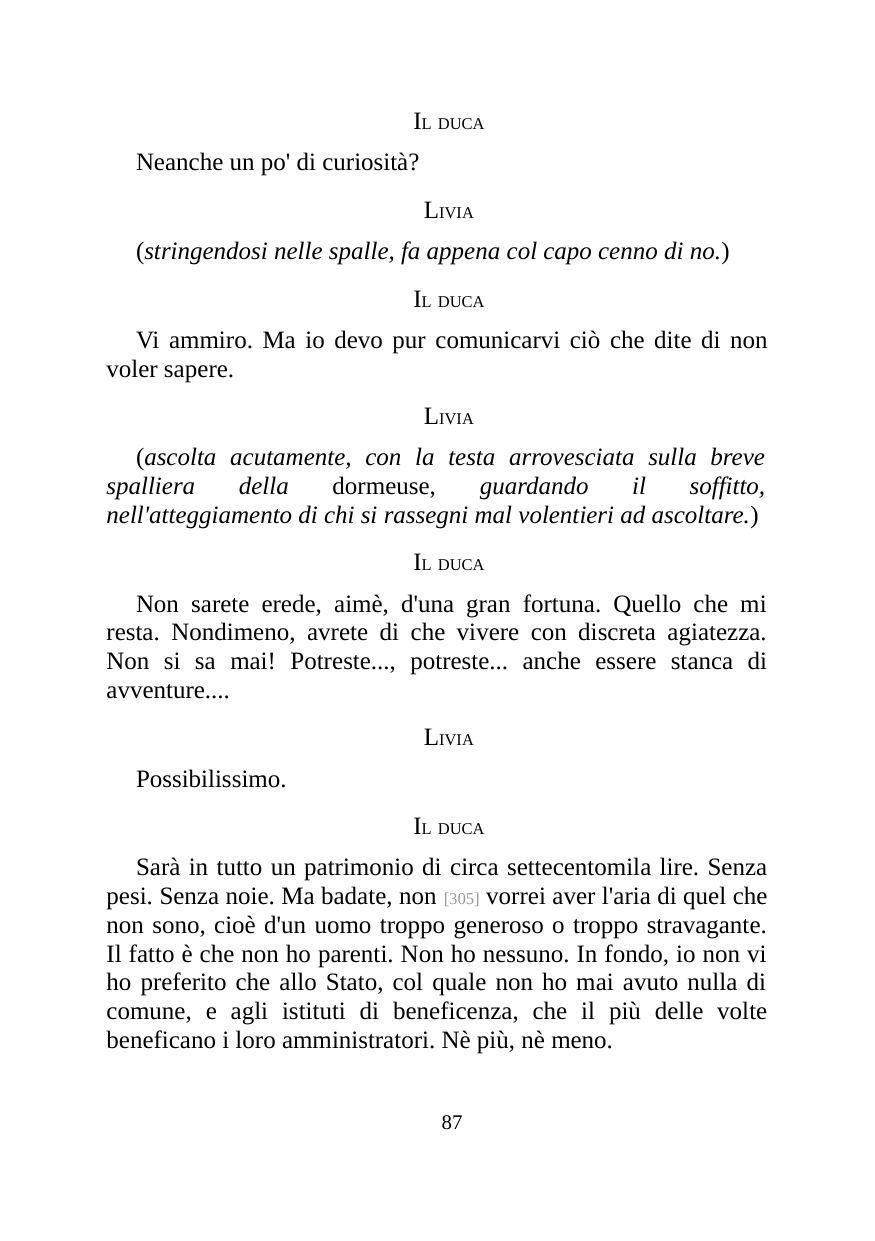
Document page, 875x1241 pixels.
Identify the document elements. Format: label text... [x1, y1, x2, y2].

text Non sarete erede, aimè, d'una gran fortuna. Quello che mi resta. Nondimeno, avrete di che vivere con discreta agiatezza. Non si sa mai! Potreste..., potreste... anche essere stanca di avventure.... [106, 589, 768, 704]
text Il duca [106, 547, 768, 576]
text Livia [106, 401, 768, 430]
text (ascolta acutamente, con la testa arrovesciata sulla breve spalliera della dormeuse, guardando il soffitto, nell'atteggiamento di chi si rassegni mal volentieri ad ascoltare.) [106, 442, 768, 529]
text Il duca [106, 106, 768, 135]
text Sarà in tutto un patrimonio di circa settecentomila lire. Senza pesi. Senza noie. Ma badate, non [305] vorrei aver l'aria di quel che non sono, cioè d'un uomo troppo generoso o troppo stravagante. Il fatto è che non ho parenti. Non ho nessuno. In fondo, io non vi ho preferito che allo Stato, col quale non ho mai avuto nulla di comune, e agli istituti di beneficenza, che il più delle volte beneficano i loro amministratori. Nè più, nè meno. [106, 852, 768, 1054]
text (stringendosi nelle spalle, fa appena col capo cenno di no.) [106, 236, 768, 265]
text Neanche un po' di curiosità? [106, 147, 768, 176]
text Livia [106, 722, 768, 751]
text Vi ammiro. Ma io devo pur comunicarvi ciò che dite di non voler sapere. [106, 325, 768, 382]
text Il duca [106, 811, 768, 840]
text Livia [106, 195, 768, 224]
text Il duca [106, 284, 768, 312]
text Possibilissimo. [106, 764, 768, 792]
